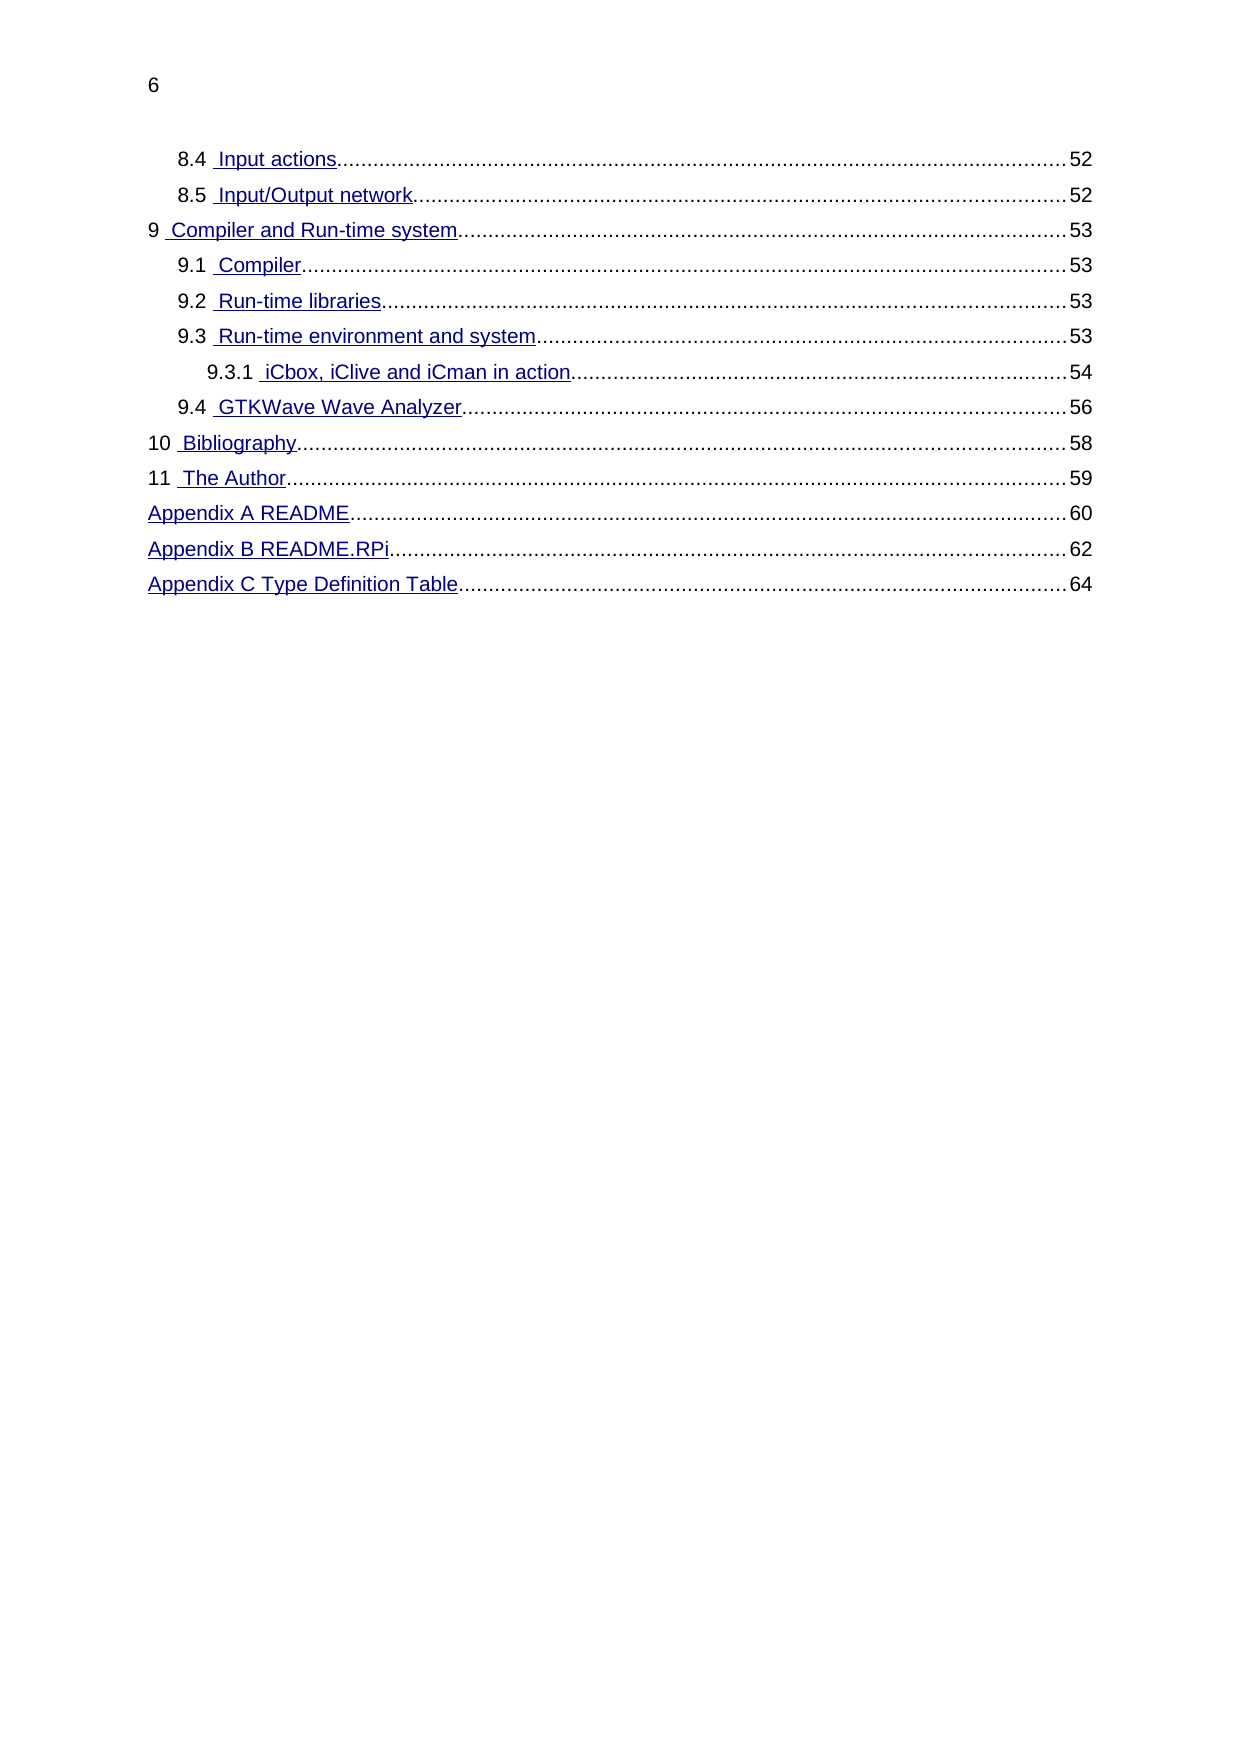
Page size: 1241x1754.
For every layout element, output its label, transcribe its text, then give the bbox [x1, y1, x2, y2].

text Appendix B README.RPi 62 [148, 537, 1092, 561]
text 8.5 Input/Output network 52 [177, 183, 1092, 207]
text 9.4 GTKWave Wave Analyzer 56 [177, 396, 1092, 419]
text 9.2 Run-time libraries 53 [177, 289, 1092, 313]
text 9.1 Compiler 53 [177, 254, 1092, 278]
text 11 The Author 59 [148, 466, 1092, 490]
text Appendix A README 60 [148, 502, 1092, 526]
text 8.4 Input actions 52 [177, 148, 1092, 171]
text 9.3.1 iCbox, iClive and iCman in action 54 [207, 360, 1092, 384]
text Appendix C Type Definition Table 64 [148, 573, 1092, 596]
text 9 Compiler and Run-time system 53 [148, 218, 1092, 242]
text 9.3 Run-time environment and system 53 [177, 325, 1092, 348]
text 10 Bibliography 58 [148, 431, 1092, 455]
